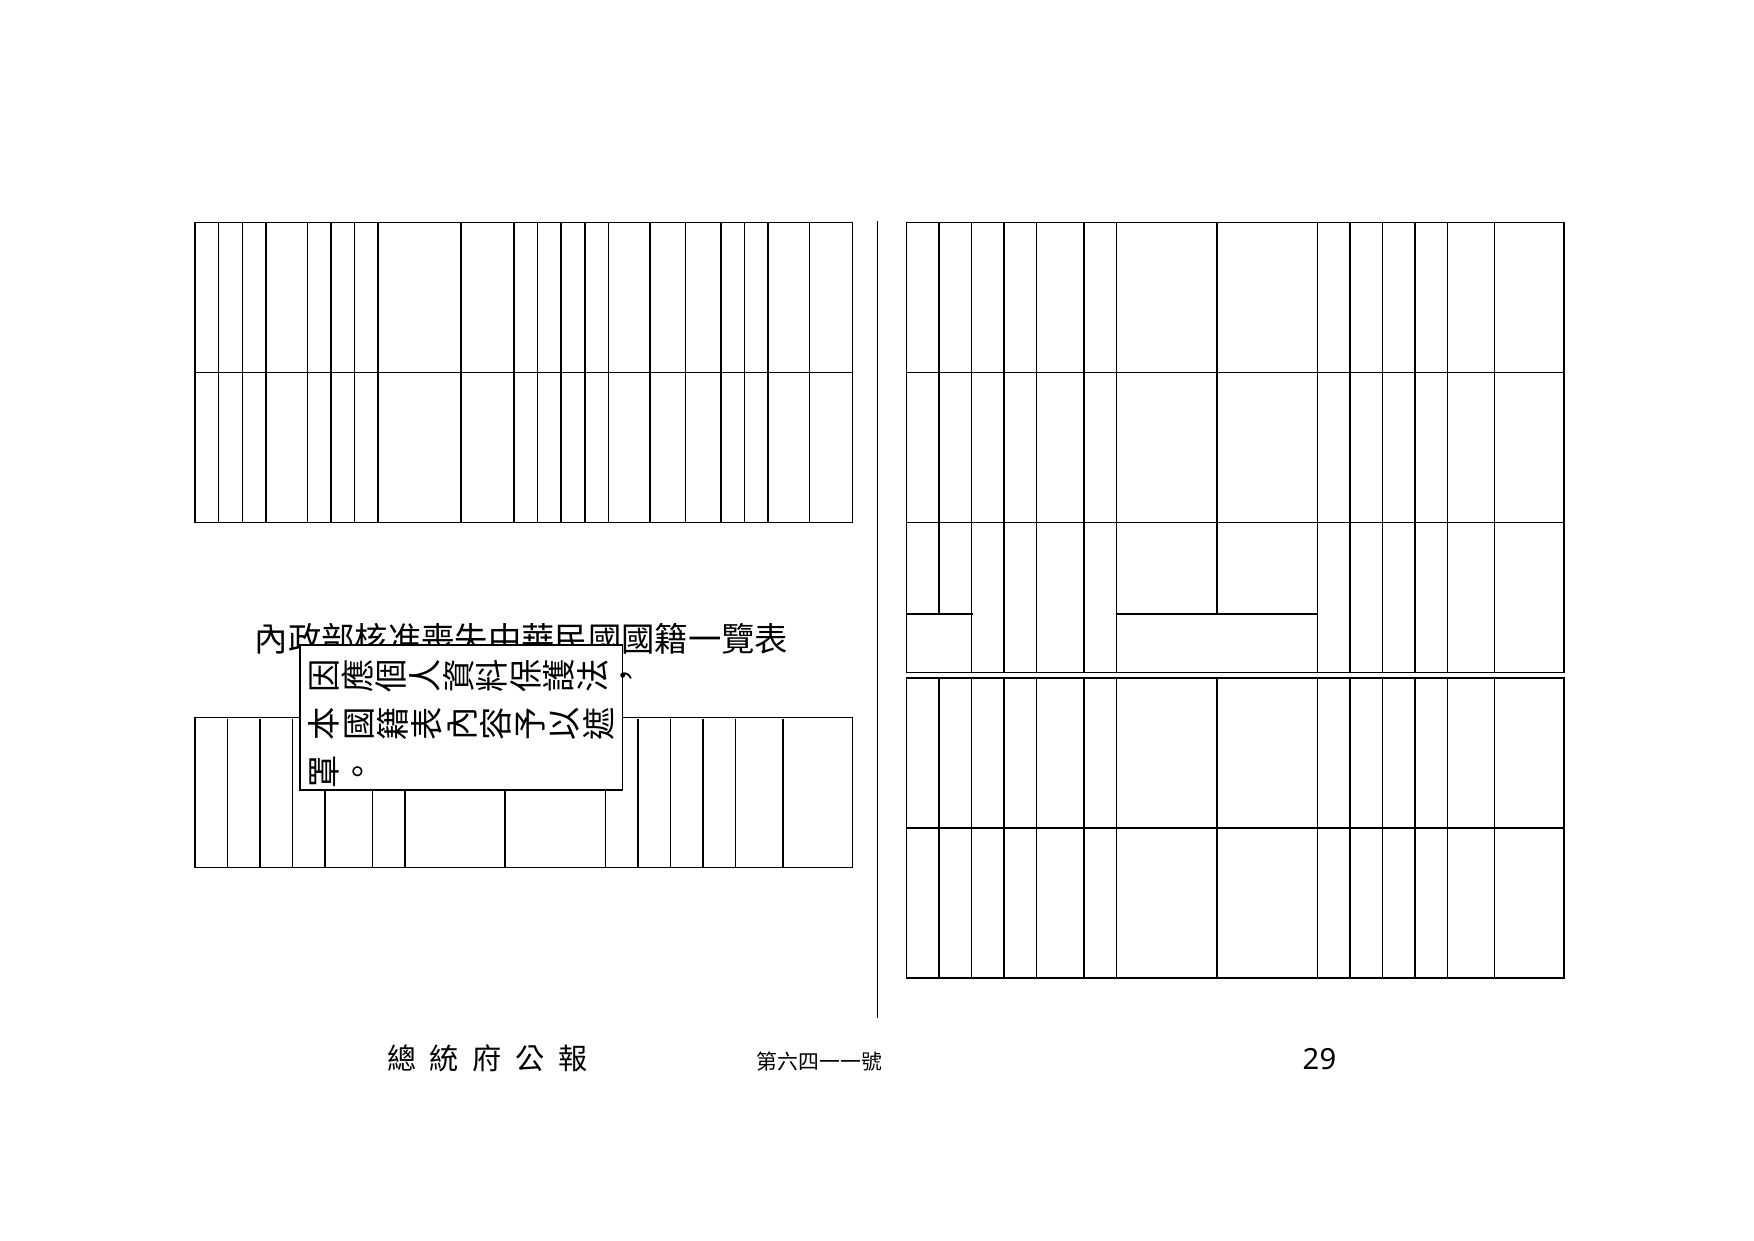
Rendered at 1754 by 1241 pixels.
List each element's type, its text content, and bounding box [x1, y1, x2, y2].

table_cell [609, 223, 649, 372]
table_cell [810, 223, 852, 372]
table_cell [515, 223, 537, 372]
table_header [1416, 679, 1447, 827]
table_header [784, 718, 852, 867]
table_cell [1495, 523, 1563, 672]
table_cell [940, 373, 971, 522]
table_cell [907, 829, 938, 977]
table_cell [462, 373, 513, 522]
table_cell [1117, 223, 1216, 372]
table_header [639, 718, 670, 867]
table_header [228, 718, 260, 867]
table_cell [1318, 829, 1349, 977]
table_cell [219, 223, 242, 372]
table_cell [1383, 829, 1414, 977]
table_header [1495, 679, 1563, 827]
table_cell [1085, 523, 1116, 672]
table_cell [1037, 373, 1083, 522]
table_cell [1318, 373, 1349, 522]
table_cell [1416, 223, 1447, 372]
table_header [704, 718, 735, 867]
table_cell [609, 373, 649, 522]
table_header [907, 679, 938, 827]
table_cell [722, 223, 744, 372]
table_cell [1037, 523, 1083, 672]
table_cell [1448, 523, 1494, 672]
table_cell [1085, 829, 1116, 977]
table_header [1448, 679, 1494, 827]
table_cell [1117, 829, 1216, 977]
table_cell [907, 223, 938, 372]
table_cell [1448, 223, 1494, 372]
table_header [972, 679, 1003, 827]
table_cell [907, 615, 971, 672]
table_cell [1037, 829, 1083, 977]
table_cell [243, 223, 265, 372]
table_cell [907, 373, 938, 522]
table_cell [686, 223, 720, 372]
table_cell [1085, 373, 1116, 522]
table_header [671, 718, 703, 867]
table_cell [972, 373, 1003, 522]
table_cell [219, 373, 242, 522]
table_header [406, 791, 504, 867]
table_cell [1383, 373, 1414, 522]
table_cell [538, 223, 560, 372]
table_header [606, 718, 638, 867]
table_header [736, 718, 783, 867]
table_cell [267, 373, 307, 522]
table_cell [515, 373, 537, 522]
table_cell [810, 373, 852, 522]
table_cell [586, 373, 608, 522]
table_cell [1351, 523, 1382, 672]
table_cell [1005, 829, 1036, 977]
table_cell [538, 373, 560, 522]
table_cell [769, 223, 809, 372]
table_cell [1005, 223, 1036, 372]
table_header [1383, 679, 1414, 827]
table_cell [1495, 373, 1563, 522]
table_cell [243, 373, 265, 522]
table_cell [332, 223, 354, 372]
table_cell [1416, 829, 1447, 977]
table_cell [972, 223, 1003, 372]
table_cell [1117, 615, 1317, 672]
table_cell [355, 223, 377, 372]
table_cell [686, 373, 720, 522]
table_cell [907, 523, 938, 613]
table_cell [562, 373, 584, 522]
table_cell [1383, 223, 1414, 372]
table_cell [308, 373, 330, 522]
table_cell [355, 373, 377, 522]
table_cell [940, 829, 971, 977]
table_cell [1085, 223, 1116, 372]
table_cell [586, 223, 608, 372]
table_cell [1218, 223, 1317, 372]
table_header [373, 791, 404, 867]
table_cell [562, 223, 584, 372]
table_cell [379, 223, 460, 372]
table_cell [1448, 373, 1494, 522]
table_cell [1351, 223, 1382, 372]
table_cell [1318, 223, 1349, 372]
table_cell [651, 373, 685, 522]
table_header [326, 791, 372, 867]
table_cell [1448, 829, 1494, 977]
table_cell [1117, 373, 1216, 522]
table_cell [1416, 523, 1447, 672]
table_header [196, 718, 227, 867]
table_header [1117, 679, 1216, 827]
table_cell [972, 523, 1003, 672]
table_cell [972, 829, 1003, 977]
table_header [1085, 679, 1116, 827]
text 內政部核准喪失中華民國國籍一覽表 [195, 567, 847, 673]
table_cell [1218, 523, 1317, 613]
table_cell [1218, 373, 1317, 522]
table_cell [1495, 223, 1563, 372]
table_cell [1383, 523, 1414, 672]
table_cell [1037, 223, 1083, 372]
table_cell [1416, 373, 1447, 522]
table_cell [722, 373, 744, 522]
table_cell [745, 373, 767, 522]
table_cell [308, 223, 330, 372]
table_cell [196, 373, 218, 522]
table_cell [267, 223, 307, 372]
table_header [940, 679, 971, 827]
table_header [1318, 679, 1349, 827]
table_cell [332, 373, 354, 522]
table_header [293, 718, 324, 867]
table_cell [1005, 523, 1036, 672]
table_cell [1351, 373, 1382, 522]
table_cell [1117, 523, 1216, 613]
table_header [1037, 679, 1083, 827]
table_cell [1005, 373, 1036, 522]
table_cell [940, 223, 971, 372]
table_cell [462, 223, 513, 372]
table_header [1218, 679, 1317, 827]
table_cell [1318, 523, 1349, 672]
table_cell [745, 223, 767, 372]
table_cell [651, 223, 685, 372]
table_cell [940, 523, 971, 613]
table_header [261, 718, 292, 867]
table_header [1005, 679, 1036, 827]
table_header [506, 791, 605, 867]
table_cell [769, 373, 809, 522]
table_cell [1495, 829, 1563, 977]
table_header [1351, 679, 1382, 827]
table_cell [196, 223, 218, 372]
table_cell [1351, 829, 1382, 977]
table_cell [1218, 829, 1317, 977]
table_cell [379, 373, 460, 522]
